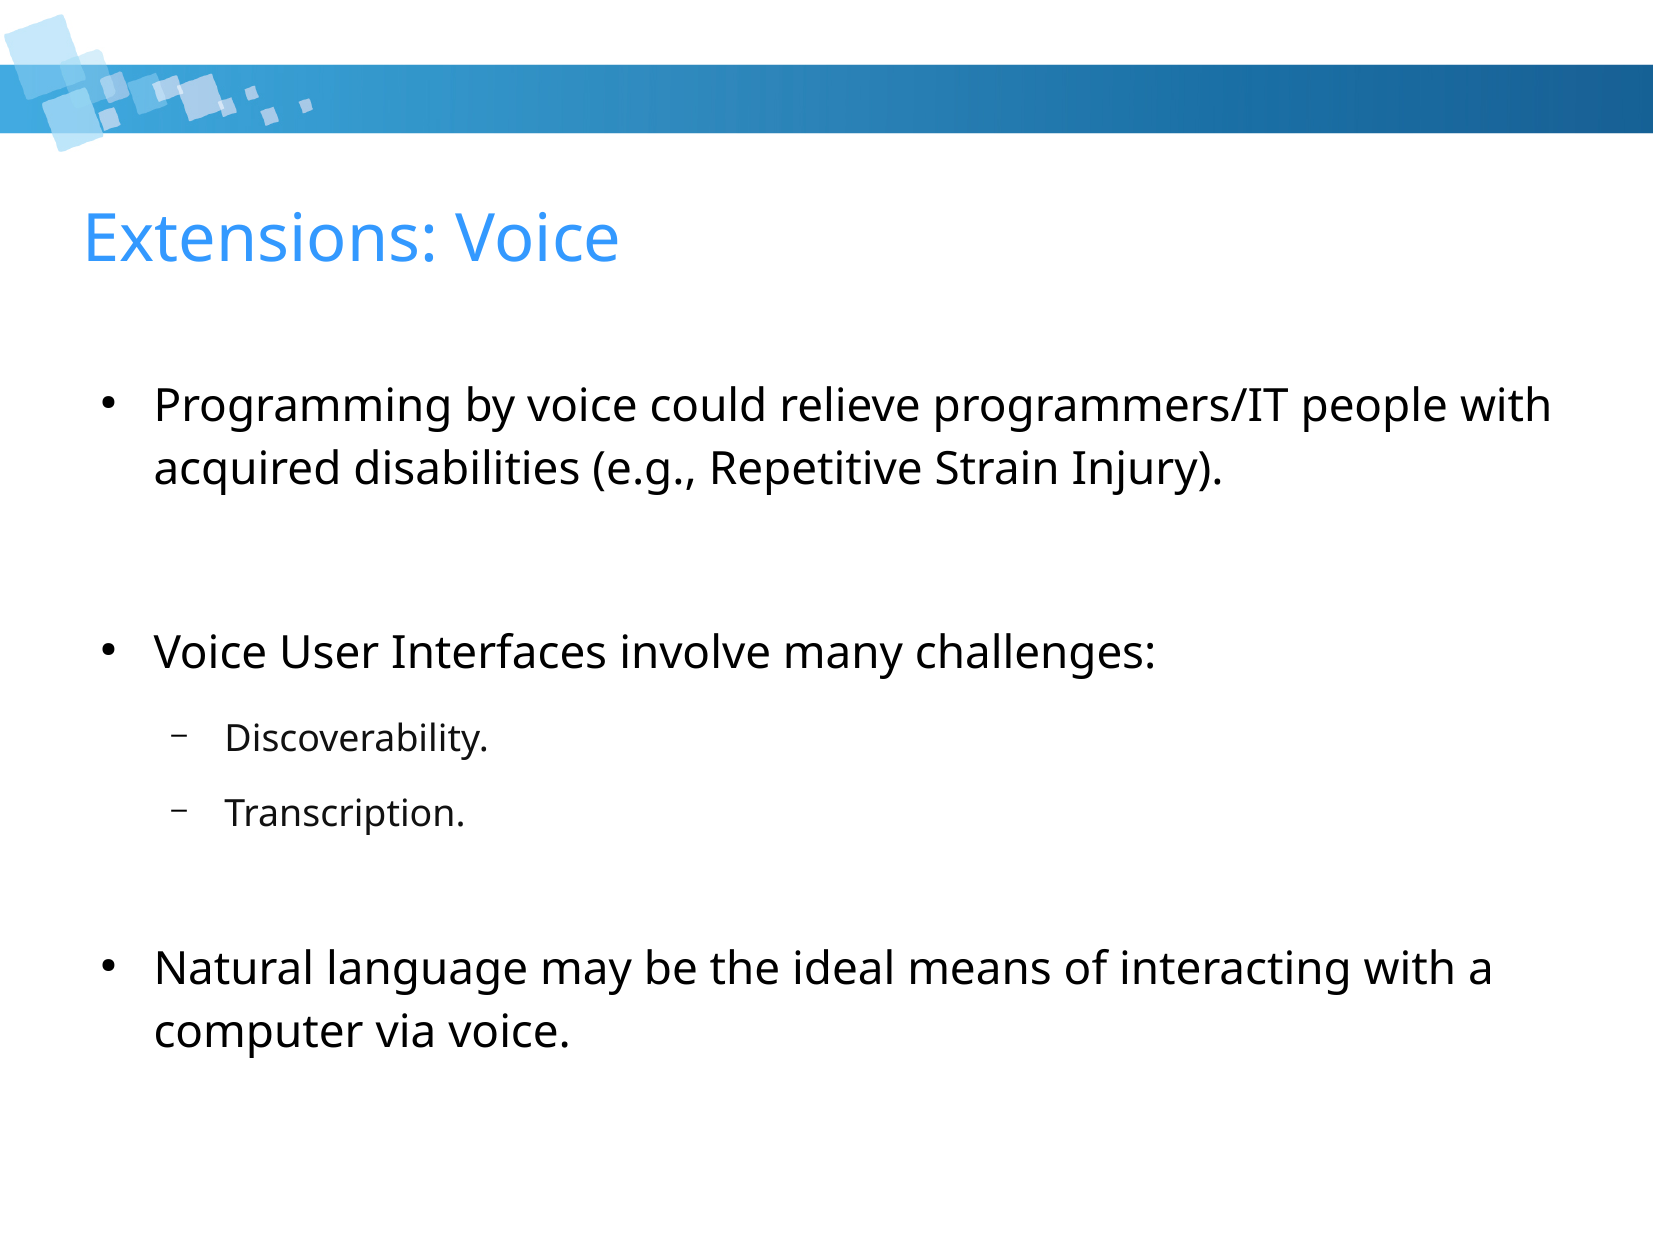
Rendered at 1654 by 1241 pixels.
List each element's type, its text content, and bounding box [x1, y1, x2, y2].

title Extensions: Voice [82, 132, 1571, 340]
picture [0, 0, 1653, 1238]
list Programming by voice could relieve programmers/IT people with acquired disabilities (e.g., Repetitive Strain Injury). Voice User Interfaces involve many challenges: Discoverability. Transcription. Natural language may be the ideal means of interacting with a computer via voice. [82, 372, 1571, 1123]
